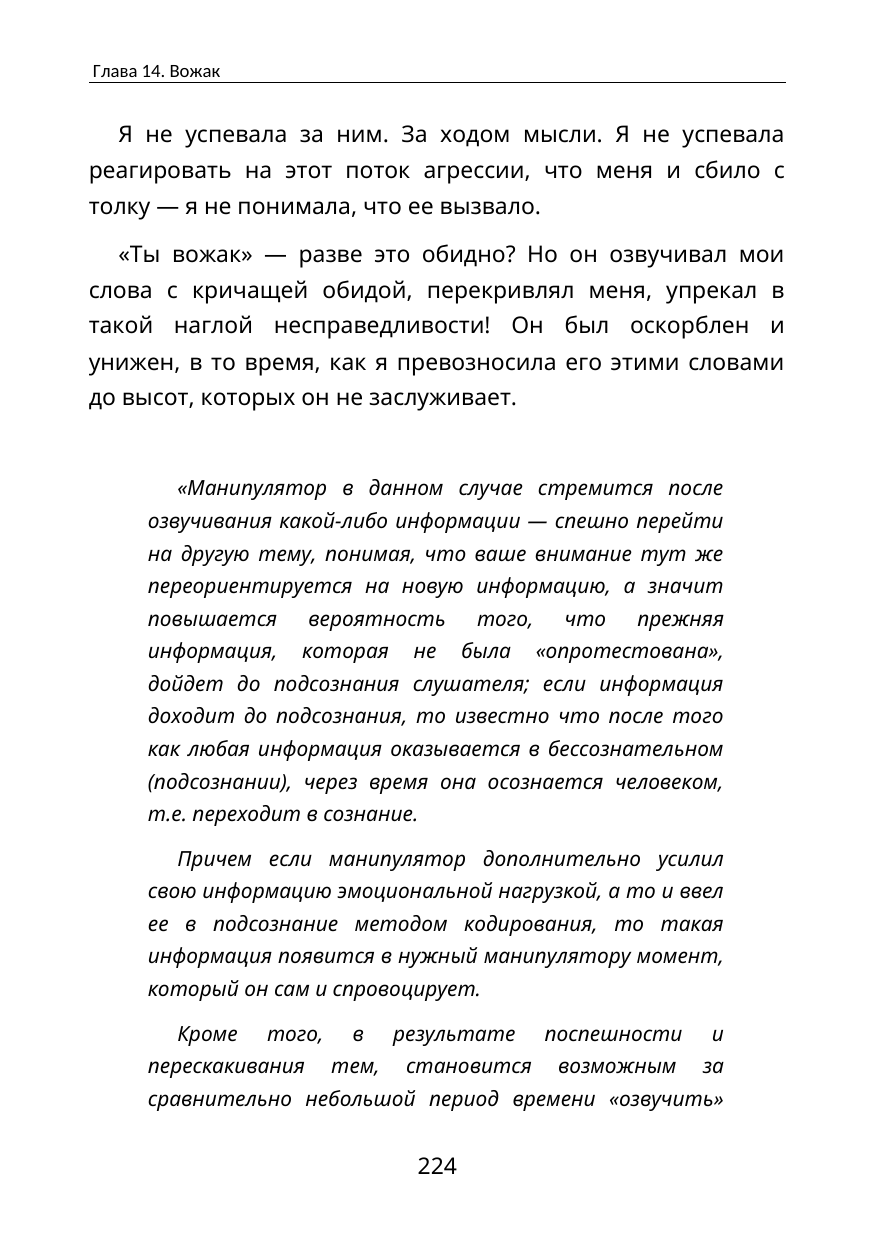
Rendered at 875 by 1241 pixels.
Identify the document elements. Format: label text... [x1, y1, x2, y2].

text «Манипулятор в данном случае стремится после озвучивания какой-либо информации — спешно перейти на другую тему, понимая, что ваше внимание тут же переориентируется на новую информацию, а значит повышается вероятность того, что прежняя информация, которая не была «опротестована», дойдет до подсознания слушателя; если информация доходит до подсознания, то известно что после того как любая информация оказывается в бессознательном (подсознании), через время она осознается человеком, т.е. переходит в сознание. [148, 473, 726, 828]
text «Ты вожак» — разве это обидно? Но он озвучивал мои слова с кричащей обидой, перекривлял меня, упрекал в такой наглой несправедливости! Он был оскорблен и унижен, в то время, как я превозносила его этими словами до высот, которых он не заслуживает. [88, 238, 786, 413]
text Кроме того, в результате поспешности и перескакивания тем, становится возможным за сравнительно небольшой период времени «озвучить» [148, 1019, 726, 1112]
text Я не успевала за ним. За ходом мысли. Я не успевала реагировать на этот поток агрессии, что меня и сбило с толку — я не понимала, что ее вызвало. [88, 118, 786, 221]
text Причем если манипулятор дополнительно усилил свою информацию эмоциональной нагрузкой, а то и ввел ее в подсознание методом кодирования, то такая информация появится в нужный манипулятору момент, который он сам и спровоцирует. [148, 844, 726, 1003]
